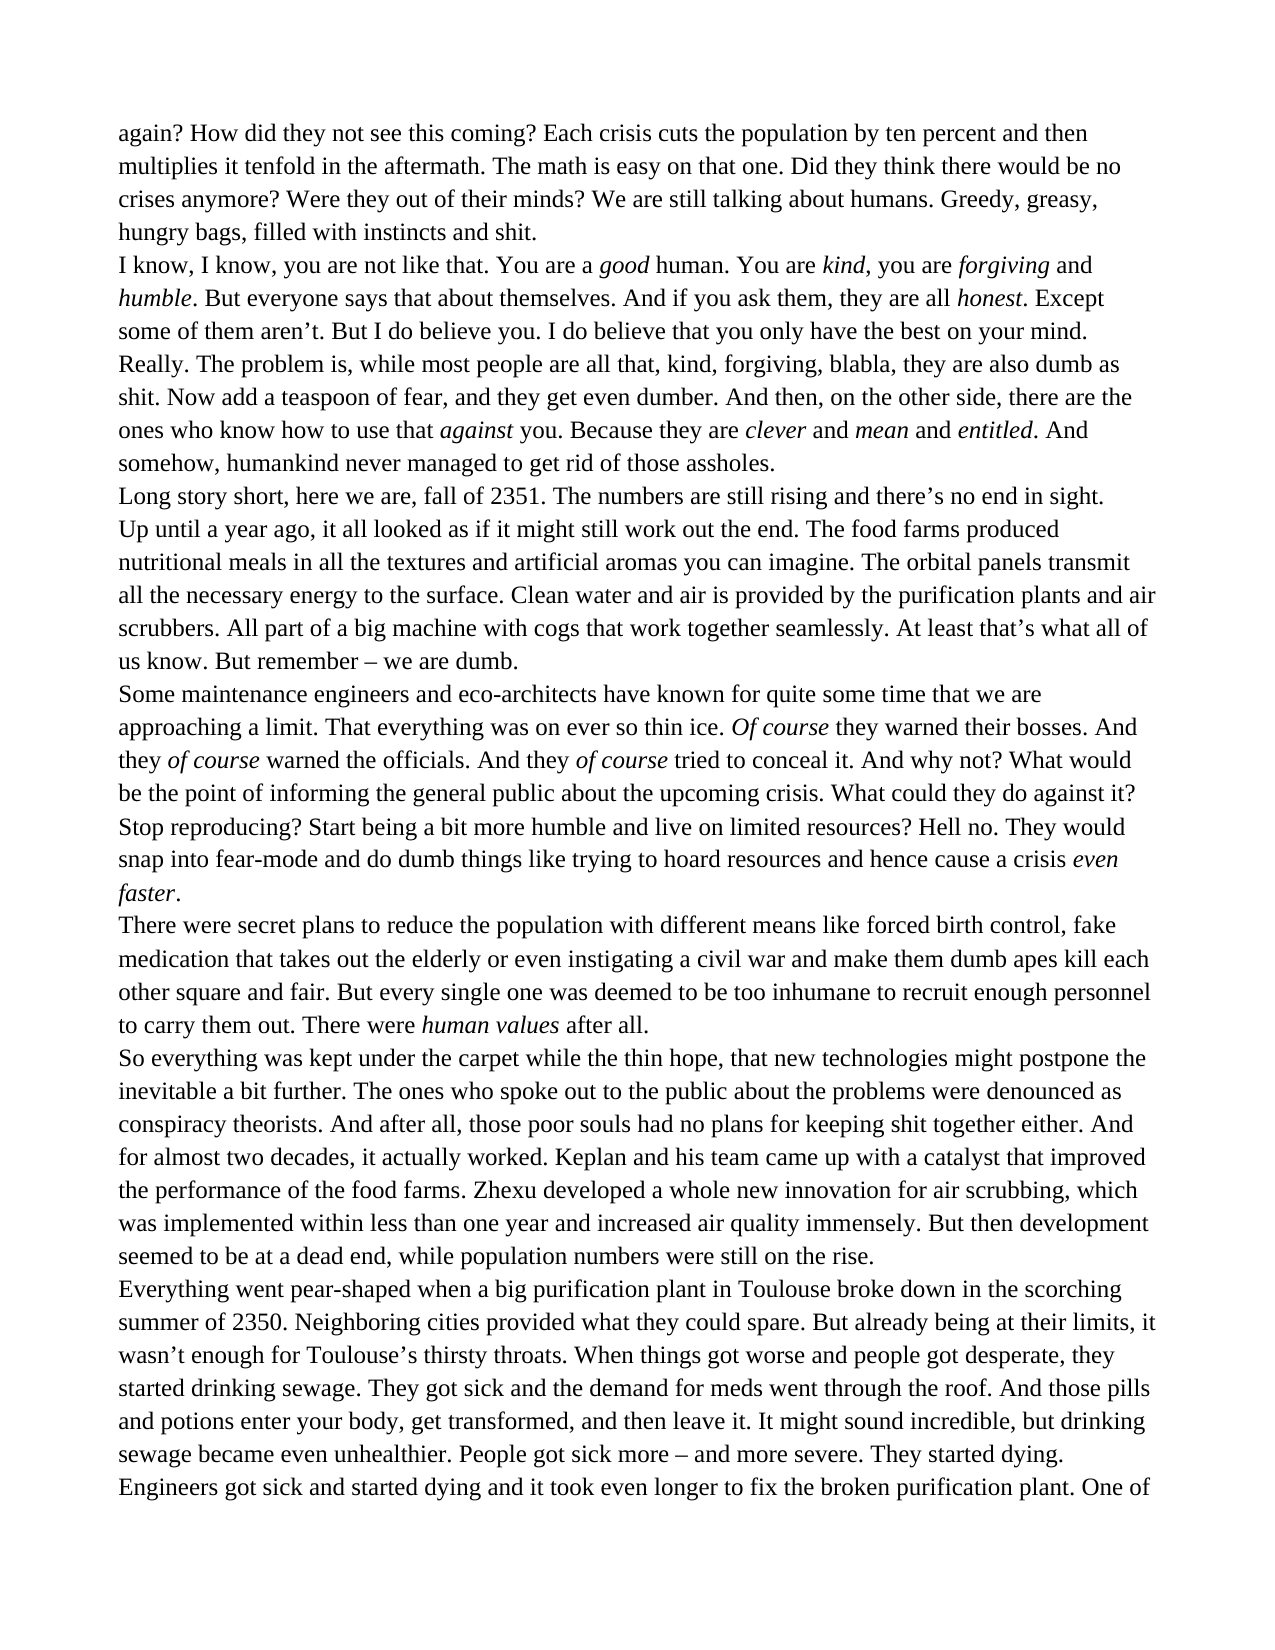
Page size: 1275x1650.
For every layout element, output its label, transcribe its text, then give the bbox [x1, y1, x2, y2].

text again? How did they not see this coming? Each crisis cuts the population by ten percent and then multiplies it tenfold in the aftermath. The math is easy on that one. Did they think there would be no crises anymore? Were they out of their minds? We are still talking about humans. Greedy, greasy, hungry bags, filled with instincts and shit. I know, I know, you are not like that. You are a good human. You are kind, you are forgiving and humble. But everyone says that about themselves. And if you ask them, they are all honest. Except some of them aren’t. But I do believe you. I do believe that you only have the best on your mind. Really. The problem is, while most people are all that, kind, forgiving, blabla, they are also dumb as shit. Now add a teaspoon of fear, and they get even dumber. And then, on the other side, there are the ones who know how to use that against you. Because they are clever and mean and entitled. And somehow, humankind never managed to get rid of those assholes. Long story short, here we are, fall of 2351. The numbers are still rising and there’s no end in sight. Up until a year ago, it all looked as if it might still work out the end. The food farms produced nutritional meals in all the textures and artificial aromas you can imagine. The orbital panels transmit all the necessary energy to the surface. Clean water and air is provided by the purification plants and air scrubbers. All part of a big machine with cogs that work together seamlessly. At least that’s what all of us know. But remember – we are dumb. Some maintenance engineers and eco-architects have known for quite some time that we are approaching a limit. That everything was on ever so thin ice. Of course they warned their bosses. And they of course warned the officials. And they of course tried to conceal it. And why not? What would be the point of informing the general public about the upcoming crisis. What could they do against it? Stop reproducing? Start being a bit more humble and live on limited resources? Hell no. They would snap into fear-mode and do dumb things like trying to hoard resources and hence cause a crisis even faster. There were secret plans to reduce the population with different means like forced birth control, fake medication that takes out the elderly or even instigating a civil war and make them dumb apes kill each other square and fair. But every single one was deemed to be too inhumane to recruit enough personnel to carry them out. There were human values after all. So everything was kept under the carpet while the thin hope, that new technologies might postpone the inevitable a bit further. The ones who spoke out to the public about the problems were denounced as conspiracy theorists. And after all, those poor souls had no plans for keeping shit together either. And for almost two decades, it actually worked. Keplan and his team came up with a catalyst that improved the performance of the food farms. Zhexu developed a whole new innovation for air scrubbing, which was implemented within less than one year and increased air quality immensely. But then development seemed to be at a dead end, while population numbers were still on the rise. Everything went pear-shaped when a big purification plant in Toulouse broke down in the scorching summer of 2350. Neighboring cities provided what they could spare. But already being at their limits, it wasn’t enough for Toulouse’s thirsty throats. When things got worse and people got desperate, they started drinking sewage. They got sick and the demand for meds went through the roof. And those pills and potions enter your body, get transformed, and then leave it. It might sound incredible, but drinking sewage became even unhealthier. People got sick more – and more severe. They started dying. Engineers got sick and started dying and it took even longer to fix the broken purification plant. One of [118, 118, 1157, 1501]
